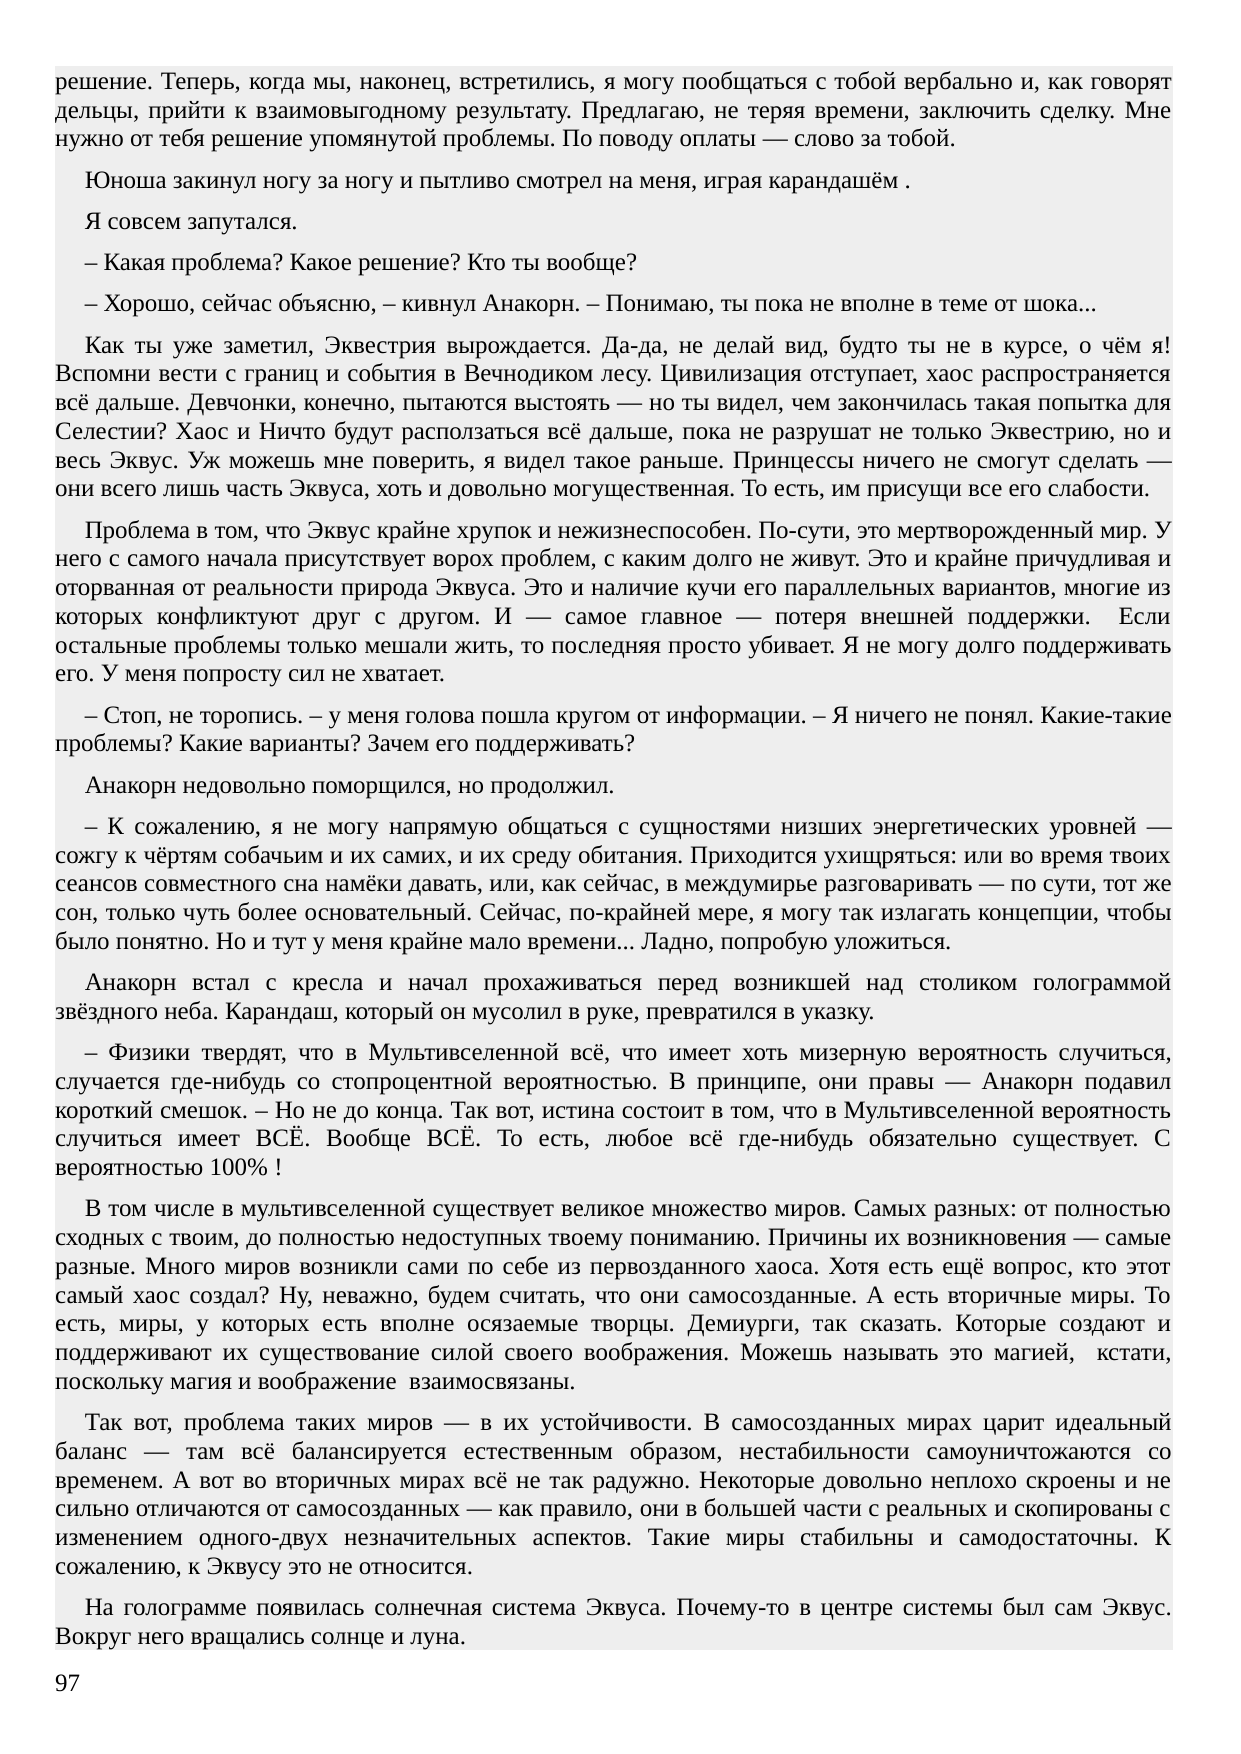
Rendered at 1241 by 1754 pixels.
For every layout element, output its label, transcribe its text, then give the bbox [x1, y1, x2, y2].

text Так вот, проблема таких миров — в их устойчивости. В самосозданных мирах царит идеальный баланс — там всё балансируется естественным образом, нестабильности самоуничтожаются со временем. А вот во вторичных мирах всё не так радужно. Некоторые довольно неплохо скроены и не сильно отличаются от самосозданных — как правило, они в большей части с реальных и скопированы с изменением одного-двух незначительных аспектов. Такие миры стабильны и самодостаточны. К сожалению, к Эквусу это не относится. [55, 1407, 1173, 1580]
text Юноша закинул ногу за ногу и пытливо смотрел на меня, играя карандашём . [55, 165, 1173, 193]
text – Физики твердят, что в Мультивселенной всё, что имеет хоть мизерную вероятность случиться, случается где-нибудь со стопроцентной вероятностью. В принципе, они правы — Анакорн подавил короткий смешок. – Но не до конца. Так вот, истина состоит в том, что в Мультивселенной вероятность случиться имеет ВСЁ. Вообще ВСЁ. То есть, любое всё где-нибудь обязательно существует. С вероятностью 100% ! [55, 1037, 1173, 1181]
text – Стоп, не торопись. – у меня голова пошла кругом от информации. – Я ничего не понял. Какие-такие проблемы? Какие варианты? Зачем его поддерживать? [55, 700, 1173, 757]
text На голограмме появилась солнечная система Эквуса. Почему-то в центре системы был сам Эквус. Вокруг него вращались солнце и луна. [55, 1592, 1173, 1650]
text Анакорн встал с кресла и начал прохаживаться перед возникшей над столиком голограммой звёздного неба. Карандаш, который он мусолил в руке, превратился в указку. [55, 967, 1173, 1025]
text – К сожалению, я не могу напрямую общаться с сущностями низших энергетических уровней — сожгу к чёртям собачьим и их самих, и их среду обитания. Приходится ухищряться: или во время твоих сеансов совместного сна намёки давать, или, как сейчас, в междумирье разговаривать — по сути, тот же сон, только чуть более основательный. Сейчас, по-крайней мере, я могу так излагать концепции, чтобы было понятно. Но и тут у меня крайне мало времени... Ладно, попробую уложиться. [55, 811, 1173, 955]
text – Какая проблема? Какое решение? Кто ты вообще? [55, 247, 1173, 276]
text В том числе в мультивселенной существует великое множество миров. Самых разных: от полностью сходных с твоим, до полностью недоступных твоему пониманию. Причины их возникновения — самые разные. Много миров возникли сами по себе из первозданного хаоса. Хотя есть ещё вопрос, кто этот самый хаос создал? Ну, неважно, будем считать, что они самосозданные. А есть вторичные миры. То есть, миры, у которых есть вполне осязаемые творцы. Демиурги, так сказать. Которые создают и поддерживают их существование силой своего воображения. Можешь называть это магией, кстати, поскольку магия и воображение взаимосвязаны. [55, 1193, 1173, 1395]
text Я совсем запутался. [55, 206, 1173, 235]
text Проблема в том, что Эквус крайне хрупок и нежизнеспособен. По-сути, это мертворожденный мир. У него с самого начала присутствует ворох проблем, с каким долго не живут. Это и крайне причудливая и оторванная от реальности природа Эквуса. Это и наличие кучи его параллельных вариантов, многие из которых конфликтуют друг с другом. И — самое главное — потеря внешней поддержки. Если остальные проблемы только мешали жить, то последняя просто убивает. Я не могу долго поддерживать его. У меня попросту сил не хватает. [55, 515, 1173, 687]
text решение. Теперь, когда мы, наконец, встретились, я могу пообщаться с тобой вербально и, как говорят дельцы, прийти к взаимовыгодному результату. Предлагаю, не теряя времени, заключить сделку. Мне нужно от тебя решение упомянутой проблемы. По поводу оплаты — слово за тобой. [55, 66, 1173, 152]
text Анакорн недовольно поморщился, но продолжил. [55, 770, 1173, 798]
text Как ты уже заметил, Эквестрия вырождается. Да-да, не делай вид, будто ты не в курсе, о чём я! Вспомни вести с границ и события в Вечнодиком лесу. Цивилизация отступает, хаос распространяется всё дальше. Девчонки, конечно, пытаются выстоять — но ты видел, чем закончилась такая попытка для Селестии? Хаос и Ничто будут расползаться всё дальше, пока не разрушат не только Эквестрию, но и весь Эквус. Уж можешь мне поверить, я видел такое раньше. Принцессы ничего не смогут сделать — они всего лишь часть Эквуса, хоть и довольно могущественная. То есть, им присущи все его слабости. [55, 330, 1173, 502]
text – Хорошо, сейчас объясню, – кивнул Анакорн. – Понимаю, ты пока не вполне в теме от шока... [55, 288, 1173, 317]
